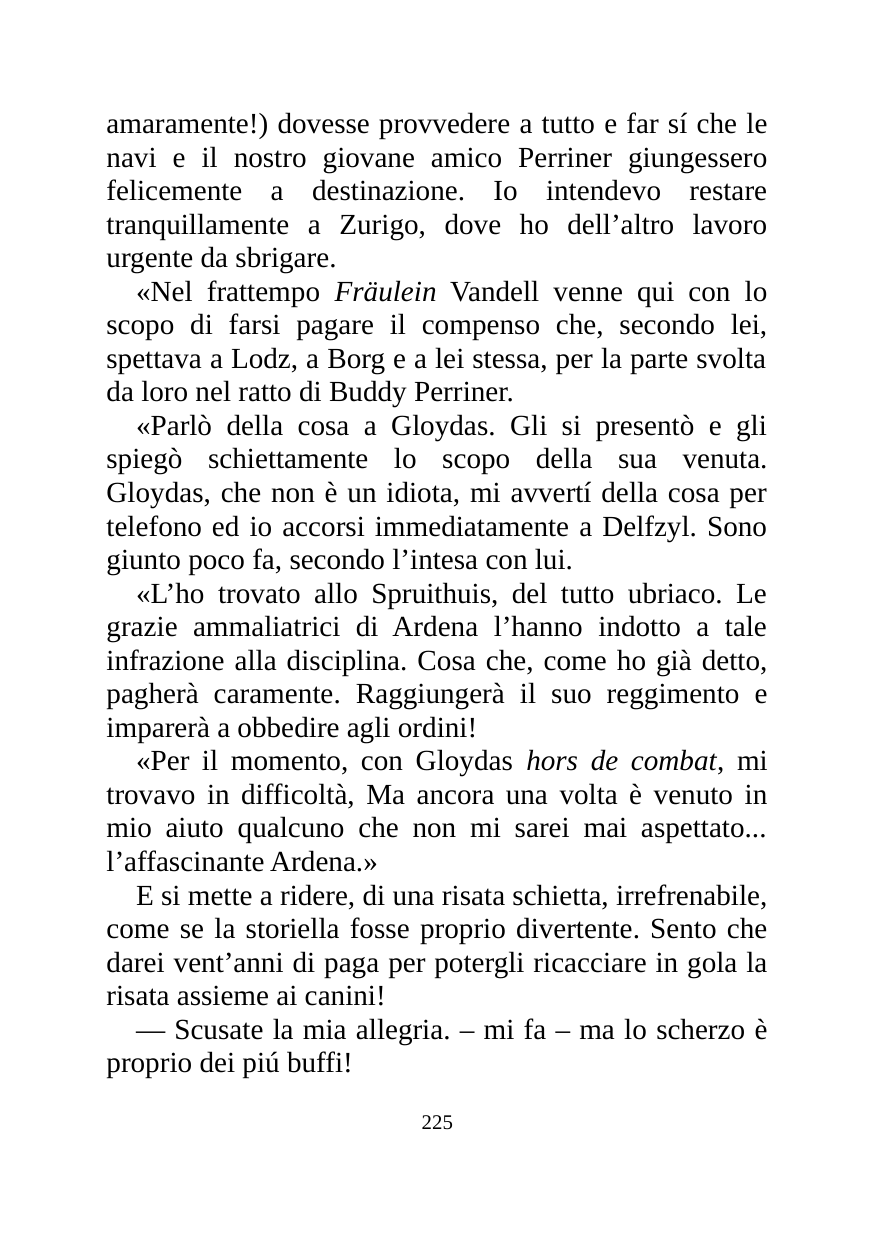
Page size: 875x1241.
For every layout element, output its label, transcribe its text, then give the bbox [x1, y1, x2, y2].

text «Per il momento, con Gloydas hors de combat, mi trovavo in difficoltà, Ma ancora una volta è venuto in mio aiuto qualcuno che non mi sarei mai aspettato... l’affascinante Ardena.» [106, 743, 768, 878]
text E si mette a ridere, di una risata schietta, irrefrenabile, come se la storiella fosse proprio divertente. Sento che darei vent’anni di paga per potergli ricacciare in gola la risata assieme ai canini! [106, 878, 768, 1012]
text amaramente!) dovesse provvedere a tutto e far sí che le navi e il nostro giovane amico Perriner giungessero felicemente a destinazione. Io intendevo restare tranquillamente a Zurigo, dove ho dell’altro lavoro urgente da sbrigare. [106, 106, 768, 274]
text — Scusate la mia allegria. – mi fa – ma lo scherzo è proprio dei piú buffi! [106, 1012, 768, 1079]
text «L’ho trovato allo Spruithuis, del tutto ubriaco. Le grazie ammaliatrici di Ardena l’hanno indotto a tale infrazione alla disciplina. Cosa che, come ho già detto, pagherà caramente. Raggiungerà il suo reggimento e imparerà a obbedire agli ordini! [106, 576, 768, 743]
text «Nel frattempo Fräulein Vandell venne qui con lo scopo di farsi pagare il compenso che, secondo lei, spettava a Lodz, a Borg e a lei stessa, per la parte svolta da loro nel ratto di Buddy Perriner. [106, 274, 768, 408]
text «Parlò della cosa a Gloydas. Gli si presentò e gli spiegò schiettamente lo scopo della sua venuta. Gloydas, che non è un idiota, mi avvertí della cosa per telefono ed io accorsi immediatamente a Delfzyl. Sono giunto poco fa, secondo l’intesa con lui. [106, 408, 768, 576]
